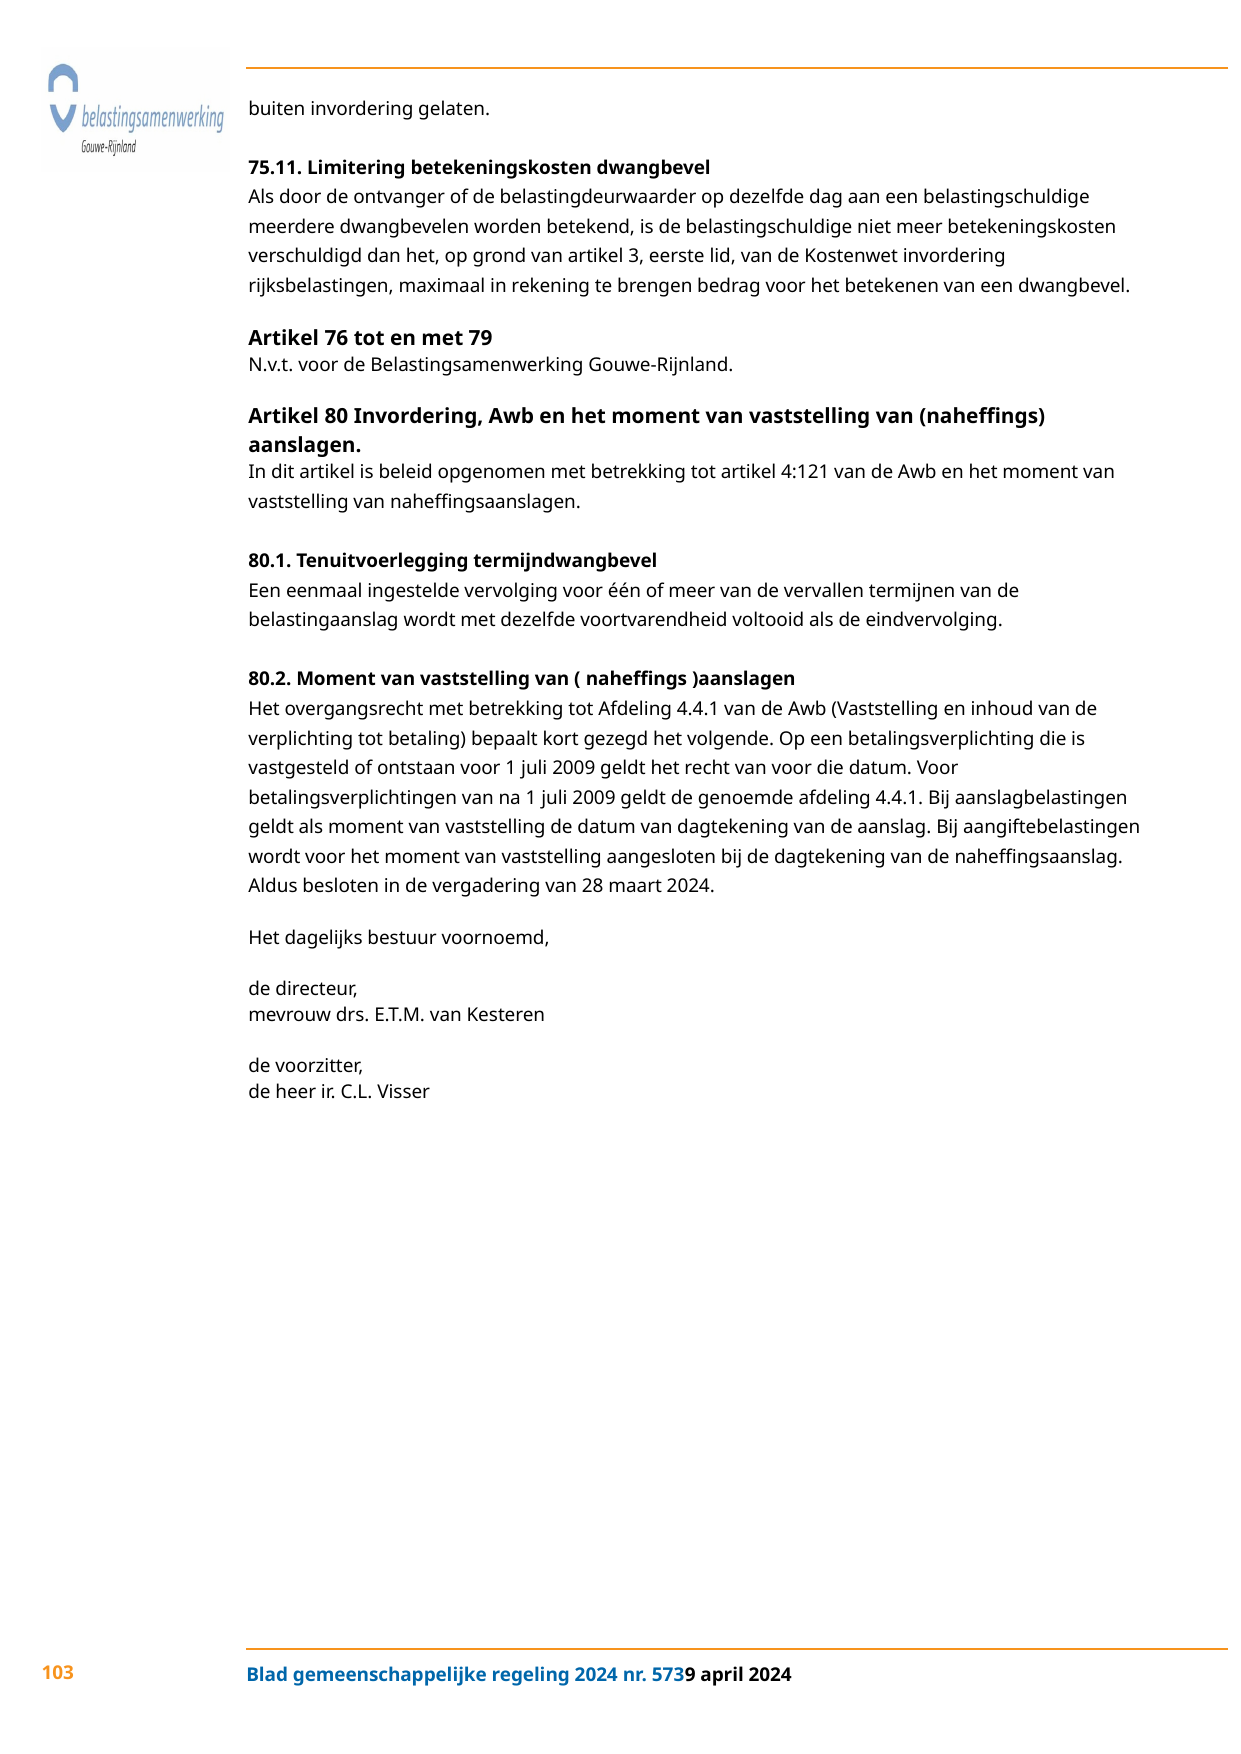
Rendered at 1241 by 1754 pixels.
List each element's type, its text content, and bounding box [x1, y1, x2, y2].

text de directeur, [248, 976, 1152, 1001]
text Een eenmaal ingestelde vervolging voor één of meer van de vervallen termijnen van de belastingaanslag wordt met dezelfde voortvarendheid voltooid als de eindvervolging. [248, 577, 1152, 632]
text N.v.t. voor de Belastingsamenwerking Gouwe-Rijnland. [248, 351, 1152, 377]
text 75.11. Limitering betekeningskosten dwangbevel [248, 154, 1152, 180]
text Het dagelijks bestuur voornoemd, [248, 924, 1152, 950]
text In dit artikel is beleid opgenomen met betrekking tot artikel 4:121 van de Awb en het moment van vaststelling van naheffingsaanslagen. [248, 458, 1152, 514]
text 80.2. Moment van vaststelling van ( naheffings )aanslagen [248, 666, 1152, 691]
text Artikel 80 Invordering, Awb en het moment van vaststelling van (naheffings) aanslagen. [248, 402, 1152, 458]
text Als door de ontvanger of de belastingdeurwaarder op dezelfde dag aan een belastingschuldige meerdere dwangbevelen worden betekend, is de belastingschuldige niet meer betekeningskosten verschuldigd dan het, op grond van artikel 3, eerste lid, van de Kostenwet invordering rijksbelastingen, maximaal in rekening te brengen bedrag voor het betekenen van een dwangbevel. [248, 183, 1152, 298]
text 80.1. Tenuitvoerlegging termijndwangbevel [248, 547, 1152, 573]
text Aldus besloten in de vergadering van 28 maart 2024. [248, 873, 1152, 898]
text de voorzitter, [248, 1053, 1152, 1078]
text buiten invordering gelaten. [248, 95, 1152, 121]
text Het overgangsrecht met betrekking tot Afdeling 4.4.1 van de Awb (Vaststelling en inhoud van de verplichting tot betaling) bepaalt kort gezegd het volgende. Op een betalingsverplichting die is vastgesteld of ontstaan voor 1 juli 2009 geldt het recht van voor die datum. Voor betalingsverplichtingen van na 1 juli 2009 geldt de genoemde afdeling 4.4.1. Bij aanslagbelastingen geldt als moment van vaststelling de datum van dagtekening van de aanslag. Bij aangiftebelastingen wordt voor het moment van vaststelling aangesloten bij de dagtekening van de naheffingsaanslag. [248, 695, 1152, 869]
text mevrouw drs. E.T.M. van Kesteren [248, 1001, 1152, 1027]
picture [41, 47, 231, 172]
text Artikel 76 tot en met 79 [248, 323, 1152, 351]
text de heer ir. C.L. Visser [248, 1078, 1152, 1104]
